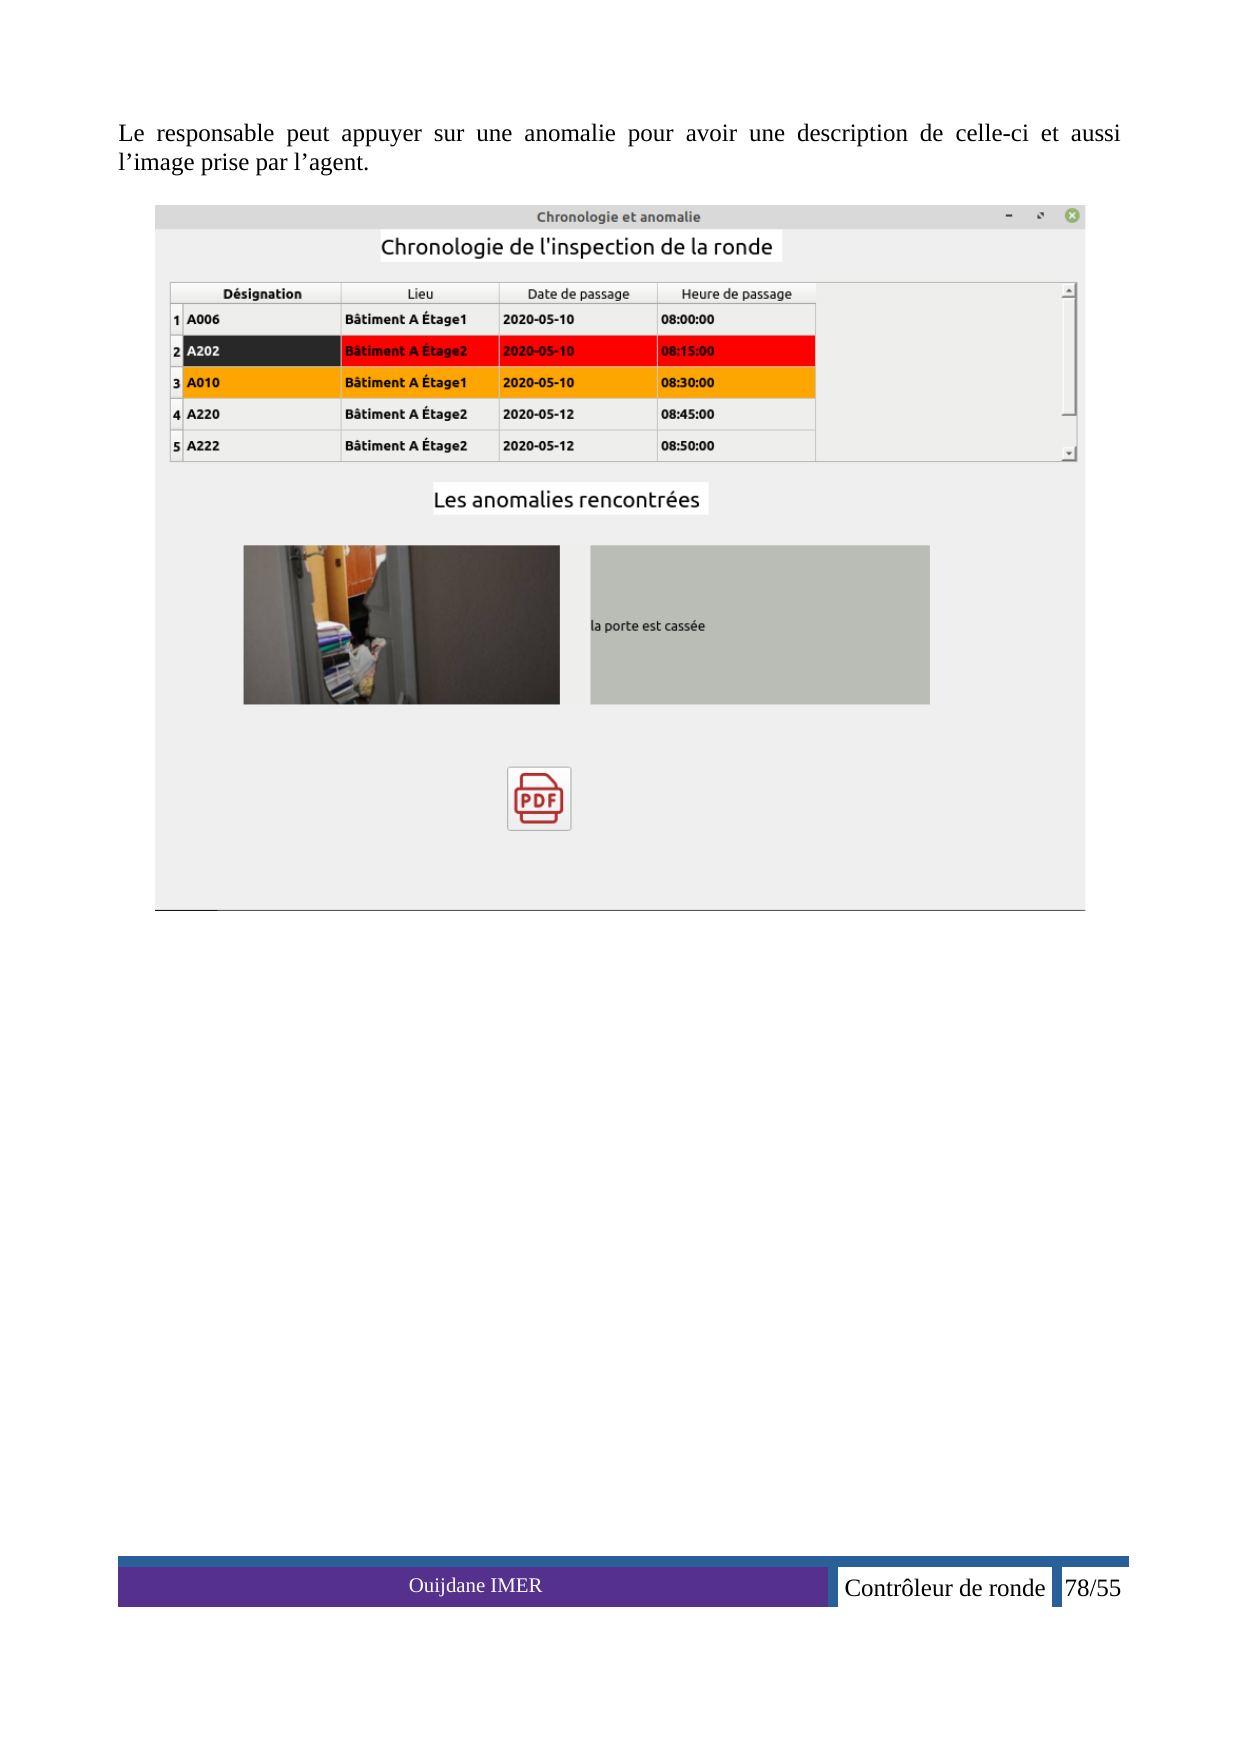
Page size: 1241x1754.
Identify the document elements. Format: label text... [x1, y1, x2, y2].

text Le responsable peut appuyer sur une anomalie pour avoir une description de celle-ci et aussi l’image prise par l’agent. [118, 118, 1122, 176]
picture [155, 205, 1086, 911]
